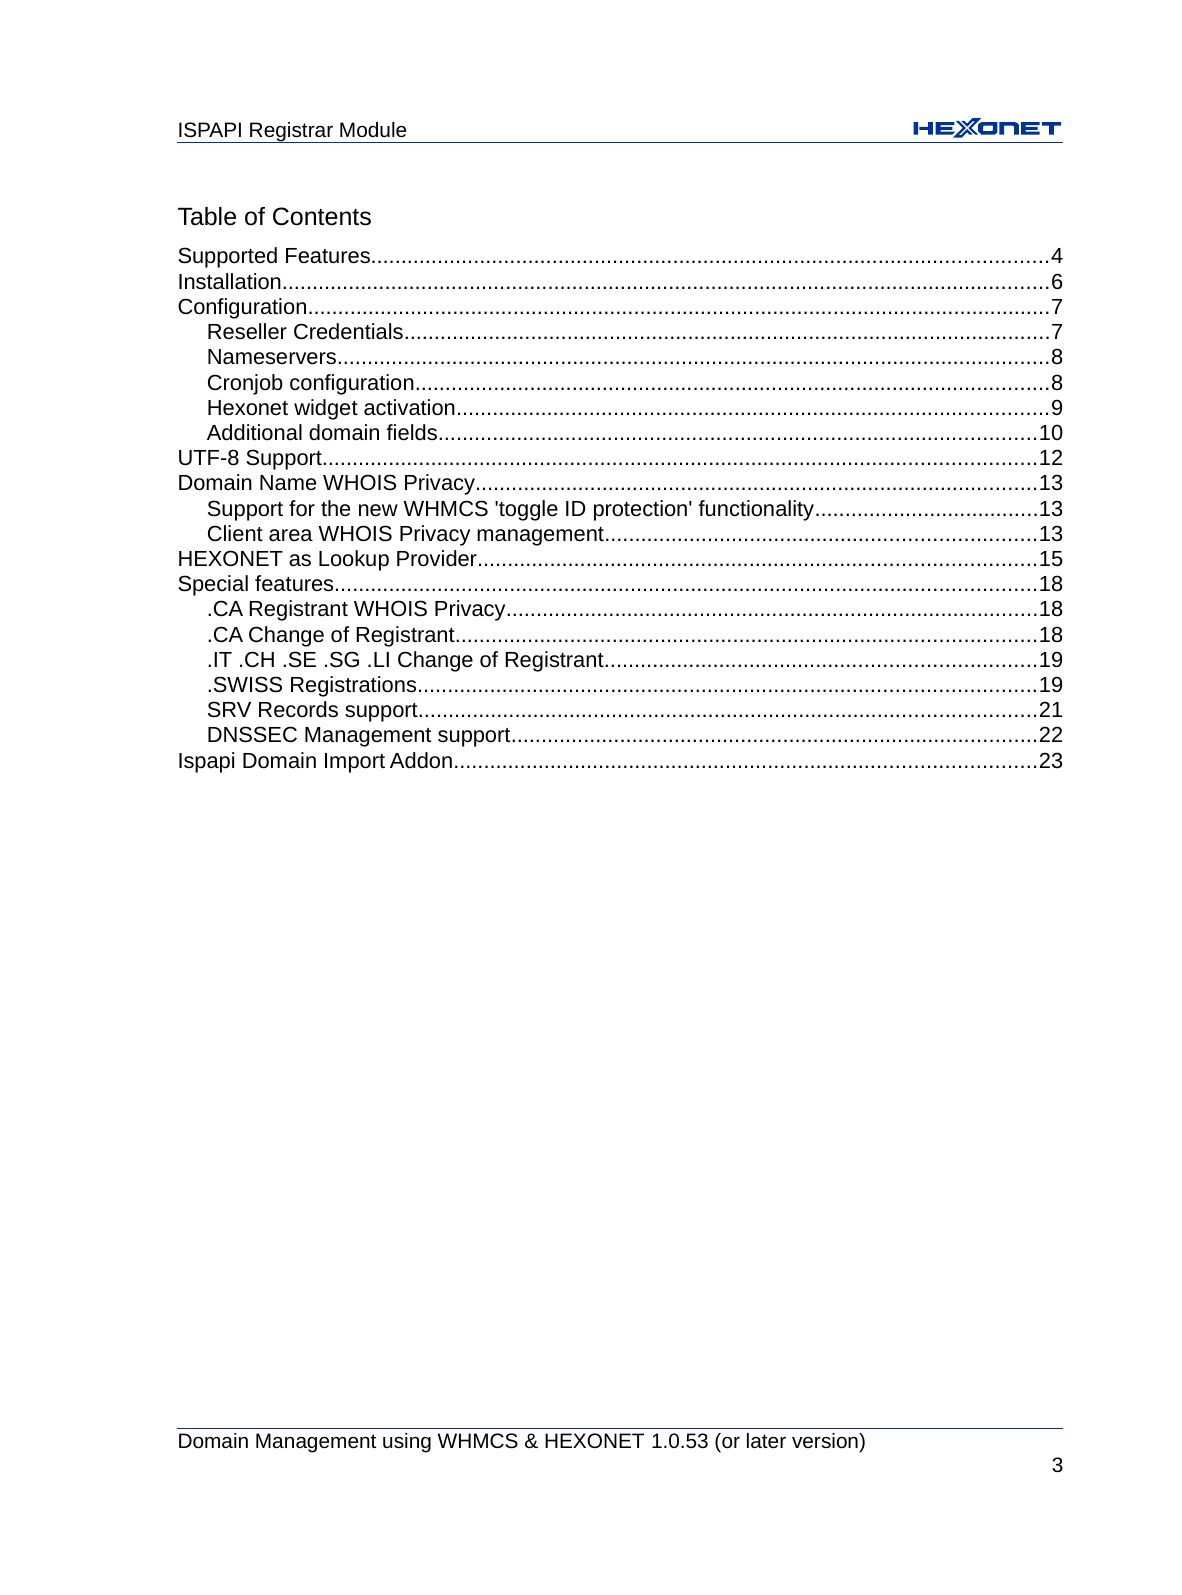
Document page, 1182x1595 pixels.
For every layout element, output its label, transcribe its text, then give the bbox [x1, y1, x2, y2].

text Support for the new WHMCS 'toggle ID protection' functionality 13 [207, 495, 1063, 521]
text Ispapi Domain Import Addon 23 [177, 747, 1063, 773]
text Additional domain fields 10 [207, 420, 1063, 445]
text Installation 6 [177, 268, 1063, 294]
text Nameservers 8 [207, 344, 1063, 369]
text SRV Records support 21 [207, 697, 1063, 722]
text Reseller Credentials 7 [207, 319, 1063, 344]
text Special features 18 [177, 571, 1063, 596]
text .CA Change of Registrant 18 [207, 621, 1063, 647]
text .CA Registrant WHOIS Privacy 18 [207, 596, 1063, 621]
text Cronjob configuration 8 [207, 369, 1063, 394]
text Supported Features 4 [177, 243, 1063, 268]
text Client area WHOIS Privacy management 13 [207, 521, 1063, 546]
text .SWISS Registrations 19 [207, 672, 1063, 697]
text Domain Name WHOIS Privacy 13 [177, 470, 1063, 495]
text HEXONET as Lookup Provider 15 [177, 546, 1063, 571]
text Configuration 7 [177, 294, 1063, 319]
subtitle Table of Contents [177, 202, 1063, 231]
text UTF-8 Support 12 [177, 445, 1063, 470]
text .IT .CH .SE .SG .LI Change of Registrant 19 [207, 647, 1063, 672]
text Hexonet widget activation 9 [207, 394, 1063, 420]
text DNSSEC Management support 22 [207, 722, 1063, 747]
